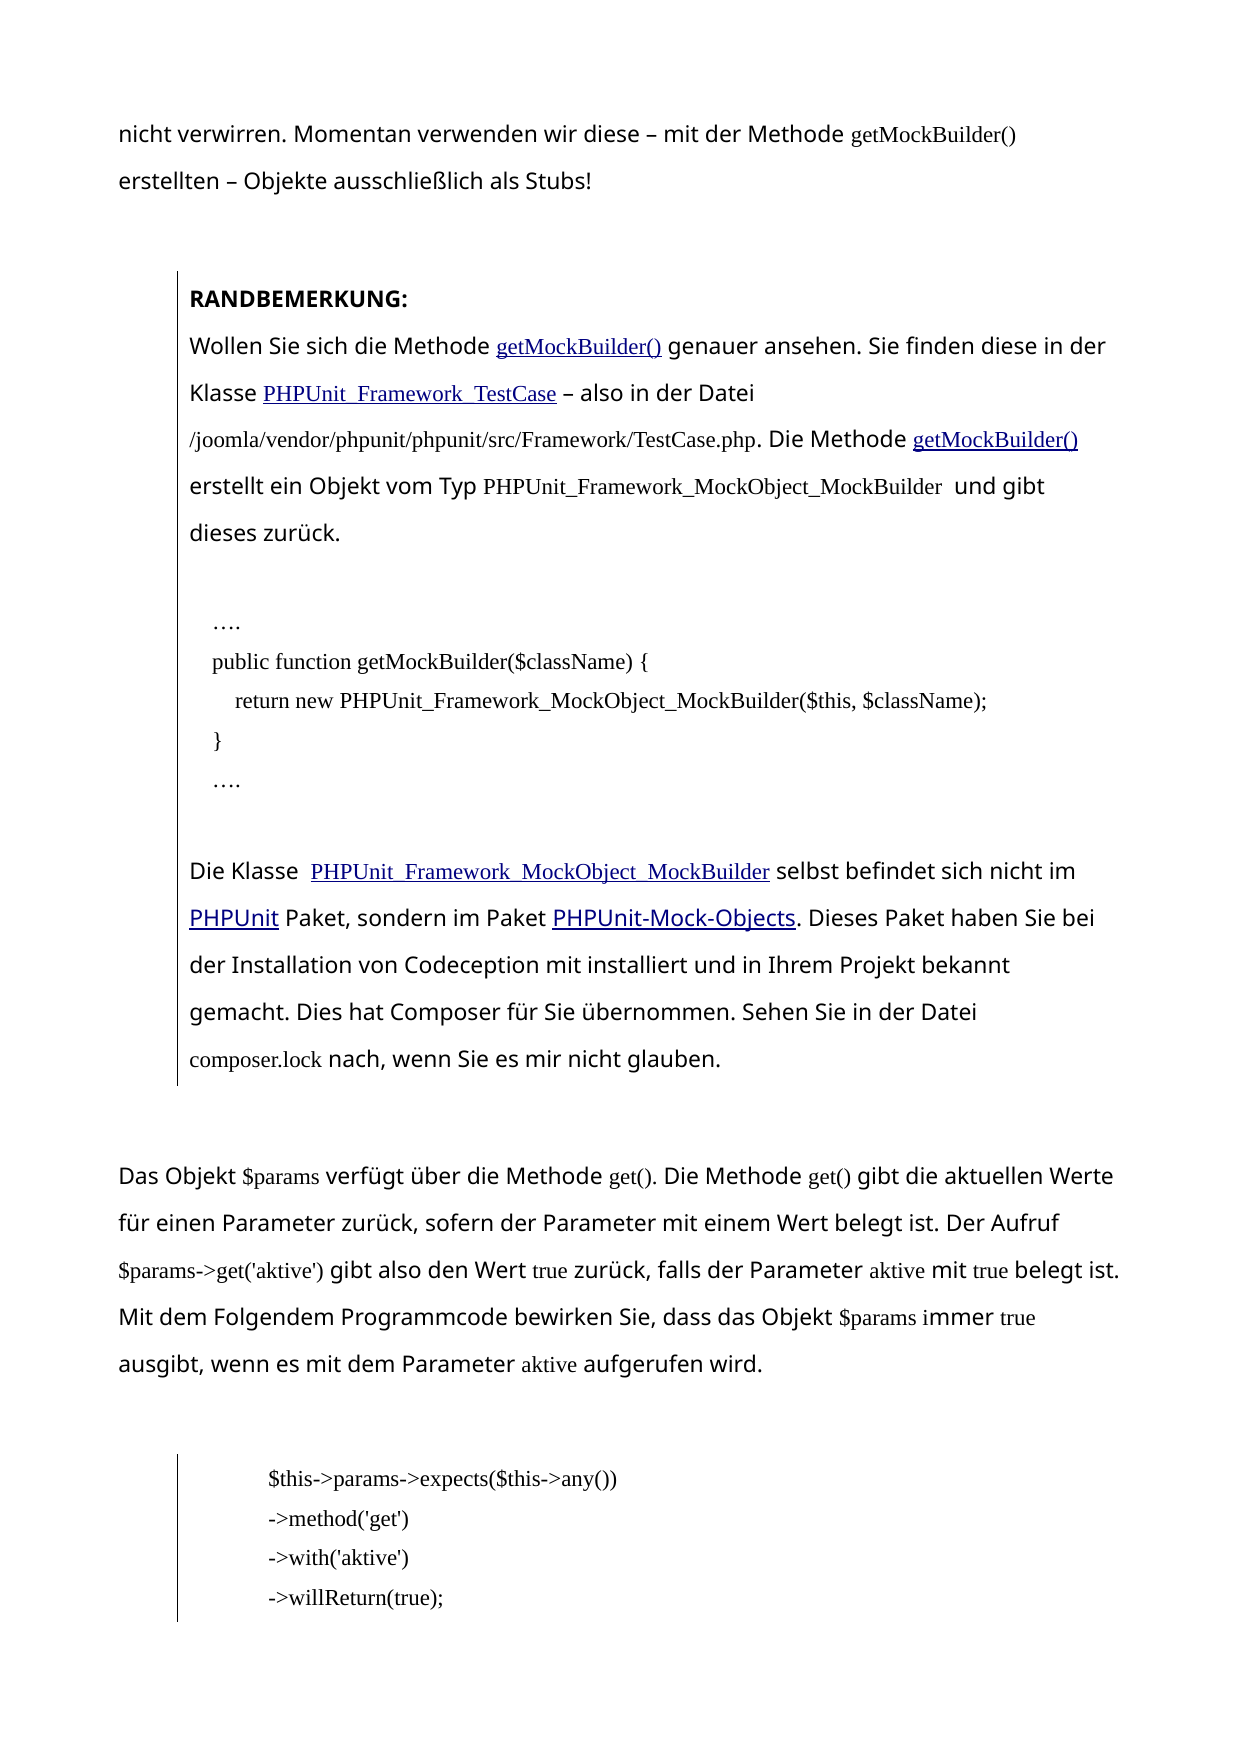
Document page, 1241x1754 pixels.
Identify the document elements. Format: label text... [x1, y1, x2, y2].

text Das Objekt $params verfügt über die Methode get(). Die Methode get() gibt die aktuellen Werte für einen Parameter zurück, sofern der Parameter mit einem Wert belegt ist. Der Aufruf $params->get('aktive') gibt also den Wert true zurück, falls der Parameter aktive mit true belegt ist. Mit dem Folgendem Programmcode bewirken Sie, dass das Objekt $params immer true ausgibt, wenn es mit dem Parameter aktive aufgerufen wird. [118, 1160, 1122, 1379]
text RANDBEMERKUNG: Wollen Sie sich die Methode getMockBuilder() genauer ansehen. Sie finden diese in der Klasse PHPUnit_Framework_TestCase – also in der Datei /joomla/vendor/phpunit/phpunit/src/Framework/TestCase.php. Die Methode getMockBuilder() erstellt ein Objekt vom Typ PHPUnit_Framework_MockObject_MockBuilder und gibt dieses zurück. …. public function getMockBuilder($className) { return new PHPUnit_Framework_MockObject_MockBuilder($this, $className); } …. Die Klasse PHPUnit_Framework_MockObject_MockBuilder selbst befindet sich nicht im PHPUnit Paket, sondern im Paket PHPUnit-Mock-Objects. Dieses Paket haben Sie bei der Installation von Codeception mit installiert und in Ihrem Projekt bekannt gemacht. Dies hat Composer für Sie übernommen. Sehen Sie in der Datei composer.lock nach, wenn Sie es mir nicht glauben. [178, 271, 1122, 1086]
text nicht verwirren. Momentan verwenden wir diese – mit der Methode getMockBuilder() erstellten – Objekte ausschließlich als Stubs! [118, 118, 1122, 196]
text $this->params->expects($this->any()) ->method('get') ->with('aktive') ->willReturn(true); [178, 1454, 1122, 1622]
